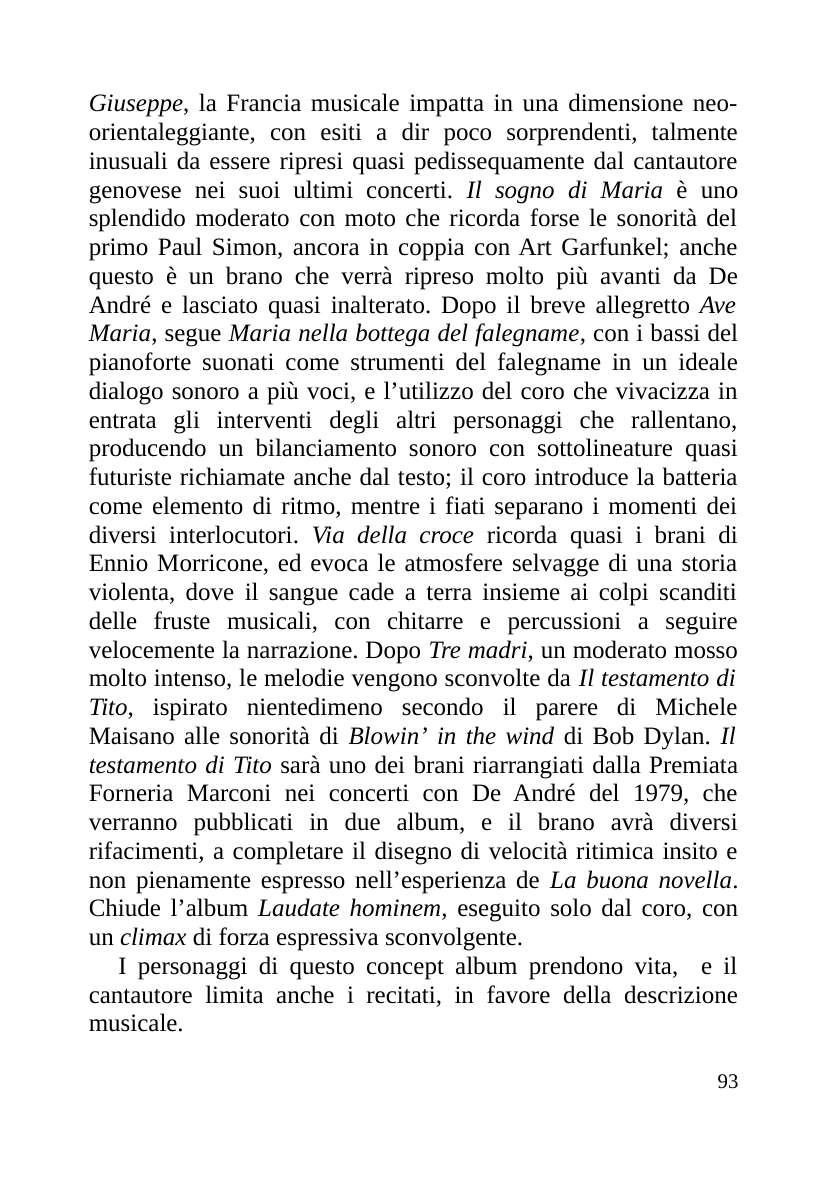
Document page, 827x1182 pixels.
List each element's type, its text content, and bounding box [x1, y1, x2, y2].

text I personaggi di questo concept album prendono vita, e il cantautore limita anche i recitati, in favore della descrizione musicale. [88, 951, 738, 1037]
text Giuseppe, la Francia musicale impatta in una dimensione neo-orientaleggiante, con esiti a dir poco sorprendenti, talmente inusuali da essere ripresi quasi pedissequamente dal cantautore genovese nei suoi ultimi concerti. Il sogno di Maria è uno splendido moderato con moto che ricorda forse le sonorità del primo Paul Simon, ancora in coppia con Art Garfunkel; anche questo è un brano che verrà ripreso molto più avanti da De André e lasciato quasi inalterato. Dopo il breve allegretto Ave Maria, segue Maria nella bottega del falegname, con i bassi del pianoforte suonati come strumenti del falegname in un ideale dialogo sonoro a più voci, e l’utilizzo del coro che vivacizza in entrata gli interventi degli altri personaggi che rallentano, producendo un bilanciamento sonoro con sottolineature quasi futuriste richiamate anche dal testo; il coro introduce la batteria come elemento di ritmo, mentre i fiati separano i momenti dei diversi interlocutori. Via della croce ricorda quasi i brani di Ennio Morricone, ed evoca le atmosfere selvagge di una storia violenta, dove il sangue cade a terra insieme ai colpi scanditi delle fruste musicali, con chitarre e percussioni a seguire velocemente la narrazione. Dopo Tre madri, un moderato mosso molto intenso, le melodie vengono sconvolte da Il testamento di Tito, ispirato nientedimeno secondo il parere di Michele Maisano alle sonorità di Blowin’ in the wind di Bob Dylan. Il testamento di Tito sarà uno dei brani riarrangiati dalla Premiata Forneria Marconi nei concerti con De André del 1979, che verranno pubblicati in due album, e il brano avrà diversi rifacimenti, a completare il disegno di velocità ritimica insito e non pienamente espresso nell’esperienza de La buona novella. Chiude l’album Laudate hominem, eseguito solo dal coro, con un climax di forza espressiva sconvolgente. [88, 88, 738, 951]
